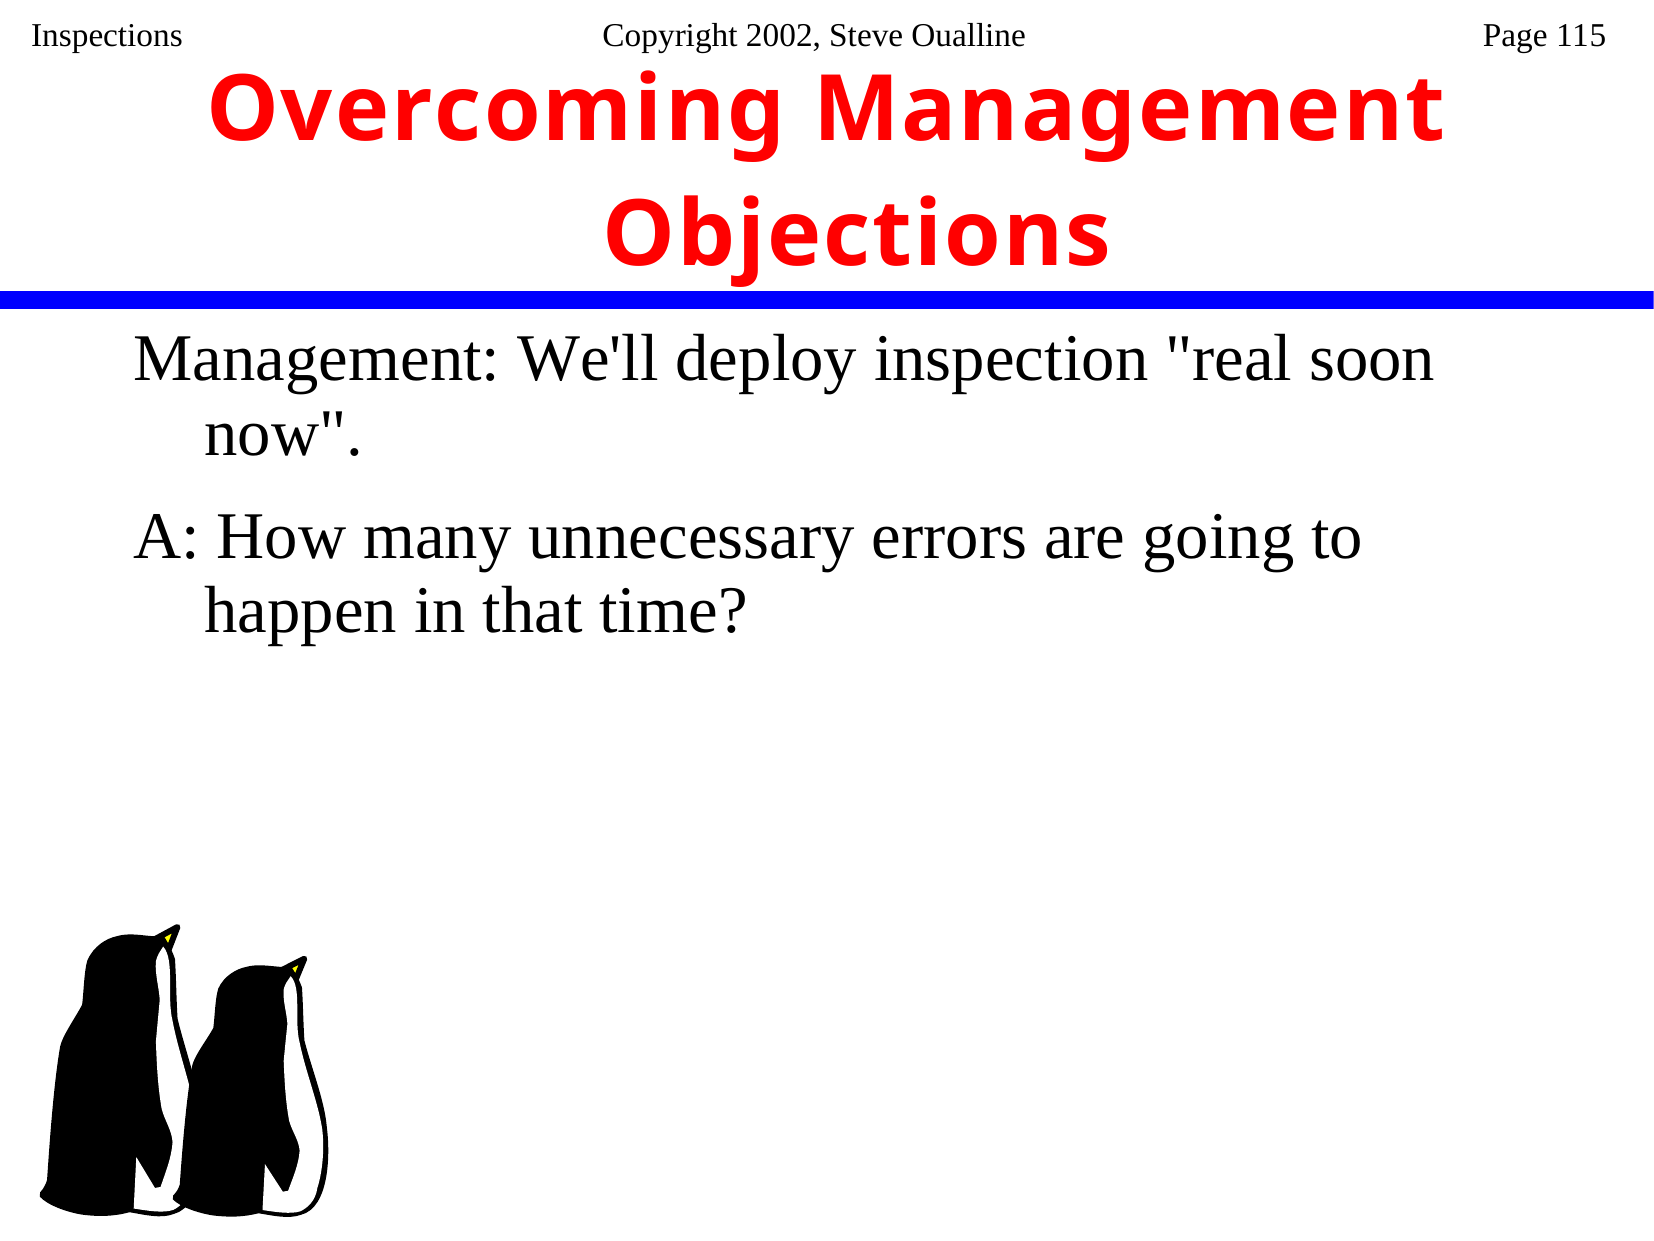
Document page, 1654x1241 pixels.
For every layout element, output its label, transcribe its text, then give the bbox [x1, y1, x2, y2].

title Overcoming Management Objections [121, 55, 1534, 280]
list Management: We'll deploy inspection "real soon now". A: How many unnecessary errors are going to happen in that time? [121, 321, 1534, 919]
